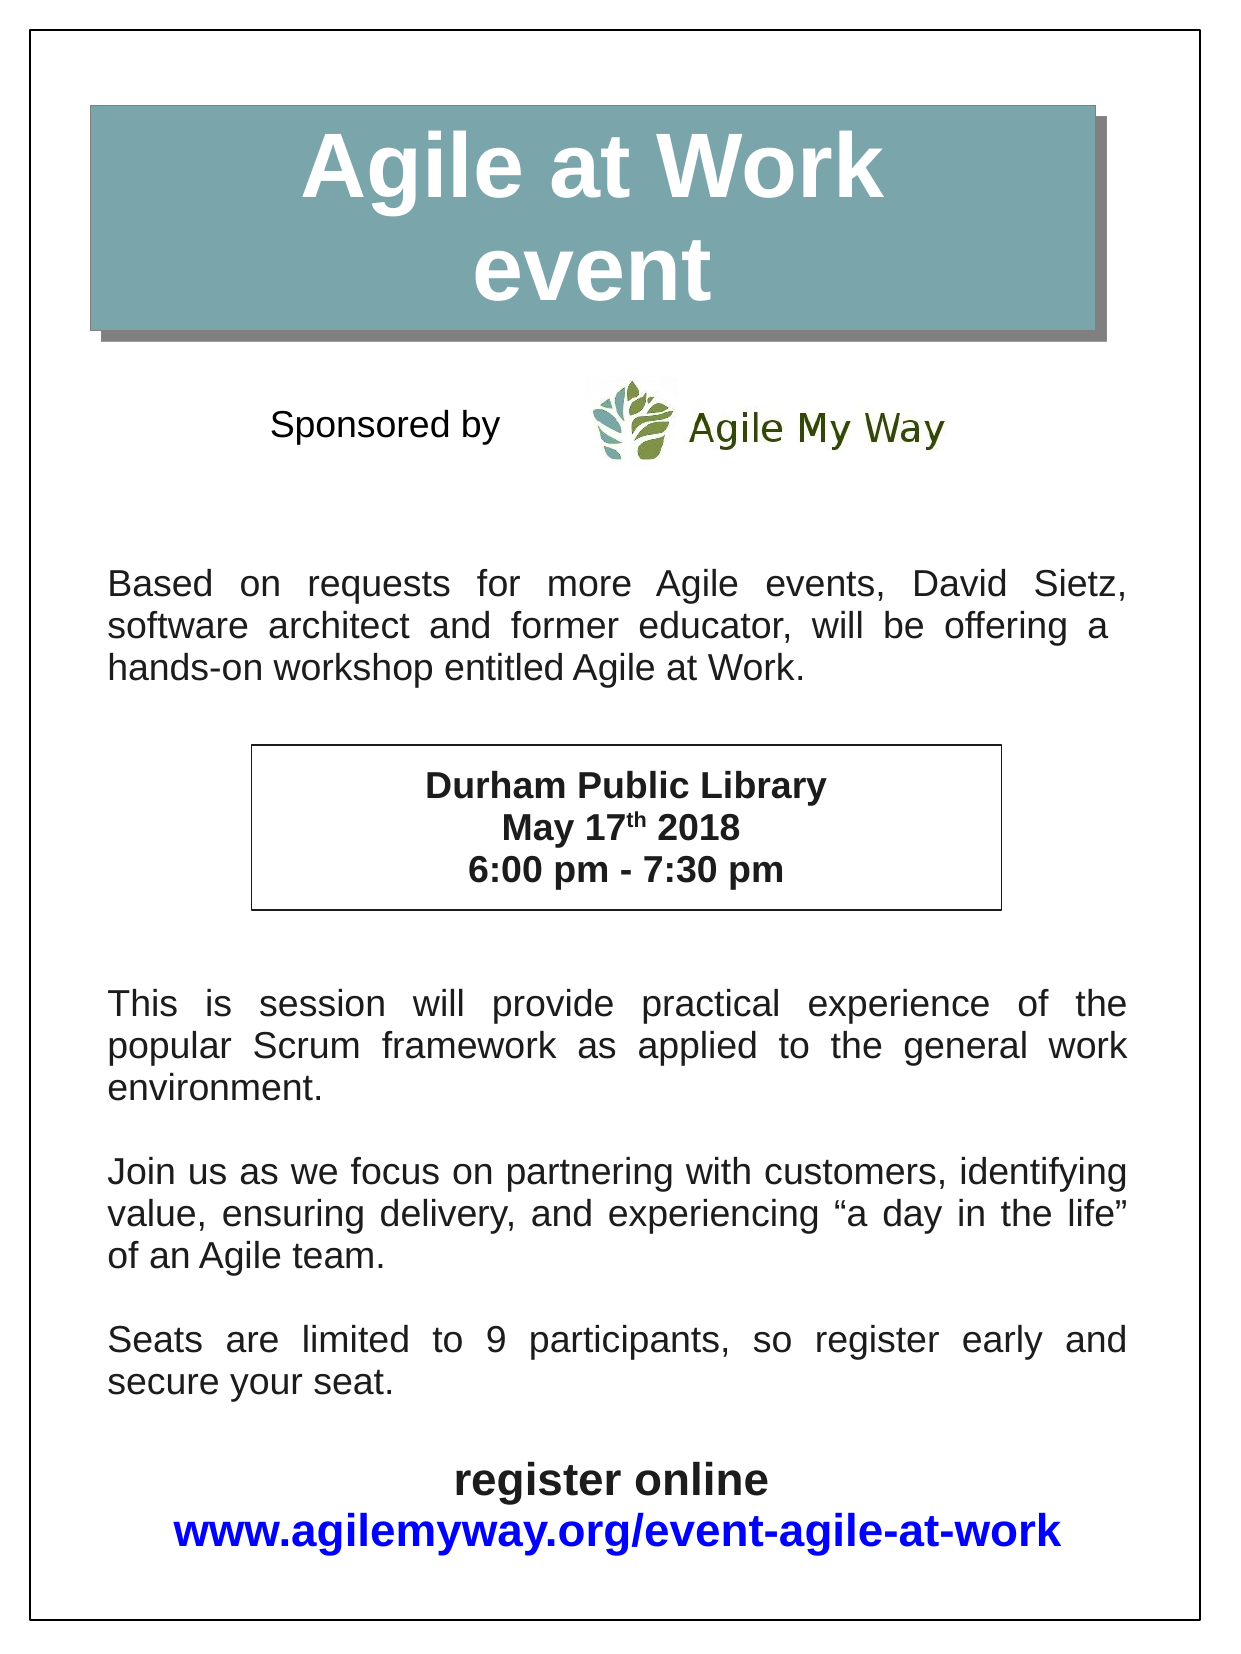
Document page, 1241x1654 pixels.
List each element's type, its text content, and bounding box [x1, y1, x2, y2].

text_box Durham Public Library May 17th 2018 6:00 pm - 7:30 pm [251, 745, 1002, 911]
picture [585, 374, 961, 470]
text_box Sponsored by [255, 395, 541, 456]
text_box Agile at Work event [90, 105, 1096, 331]
text_box Based on requests for more Agile events, David Sietz, software architect and former educator, will be offering a hands-on workshop entitled Agile at Work. This is session will provide practical experience of the popular Scrum framework as applied to the general work environment. Join us as we focus on partnering with customers, identifying value, ensuring delivery, and experiencing “a day in the life” of an Agile team. Seats are limited to 9 participants, so register early and secure your seat. register online www.agilemyway.org/event-agile-at-work [92, 555, 1143, 1569]
